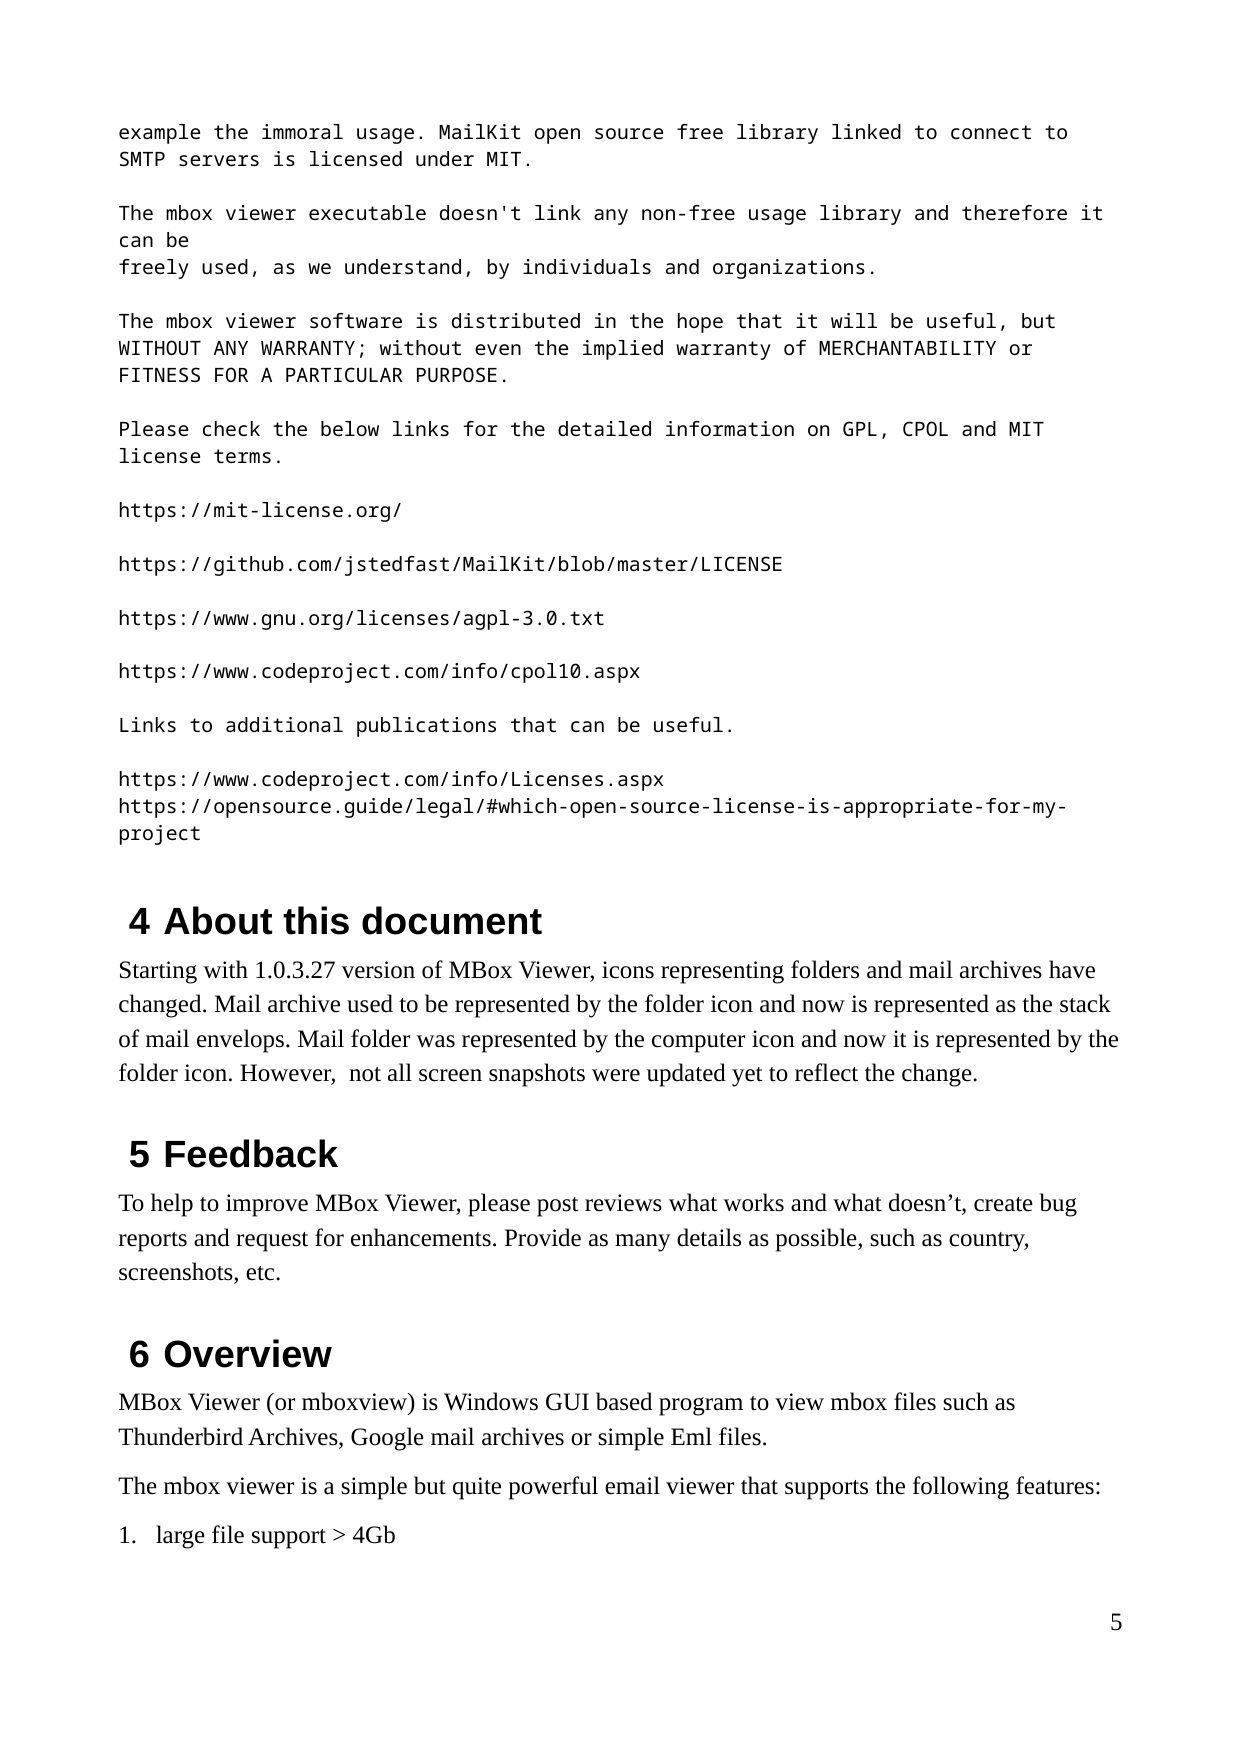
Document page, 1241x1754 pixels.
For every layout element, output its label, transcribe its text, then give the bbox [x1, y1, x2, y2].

subtitle About this document [118, 898, 1122, 942]
list large file support > 4Gb [118, 1520, 1122, 1549]
text https://mit-license.org/ [118, 496, 1122, 523]
text https://www.codeproject.com/info/cpol10.aspx [118, 658, 1122, 685]
text freely used, as we understand, by individuals and organizations. [118, 253, 1122, 280]
text https://opensource.guide/legal/#which-open-source-license-is-appropriate-for-my-project [118, 793, 1122, 847]
text To help to improve MBox Viewer, please post reviews what works and what doesn’t, create bug reports and request for enhancements. Provide as many details as possible, such as country, screenshots, etc. [118, 1188, 1122, 1286]
subtitle Feedback [118, 1132, 1122, 1176]
text https://www.gnu.org/licenses/agpl-3.0.txt [118, 604, 1122, 631]
text The mbox viewer is a simple but quite powerful email viewer that supports the following features: [118, 1471, 1122, 1500]
text The mbox viewer executable doesn't link any non-free usage library and therefore it can be [118, 199, 1122, 253]
text Please check the below links for the detailed information on GPL, CPOL and MIT license terms. [118, 415, 1122, 469]
text example the immoral usage. MailKit open source free library linked to connect to SMTP servers is licensed under MIT. [118, 118, 1122, 172]
text https://www.codeproject.com/info/Licenses.aspx [118, 766, 1122, 793]
subtitle Overview [118, 1331, 1122, 1375]
text The mbox viewer software is distributed in the hope that it will be useful, but WITHOUT ANY WARRANTY; without even the implied warranty of MERCHANTABILITY or FITNESS FOR A PARTICULAR PURPOSE. [118, 307, 1122, 388]
text Links to additional publications that can be useful. [118, 712, 1122, 739]
text Starting with 1.0.3.27 version of MBox Viewer, icons representing folders and mail archives have changed. Mail archive used to be represented by the folder icon and now is represented as the stack of mail envelops. Mail folder was represented by the computer icon and now it is represented by the folder icon. However, not all screen snapshots were updated yet to reflect the change. [118, 955, 1122, 1087]
text MBox Viewer (or mboxview) is Windows GUI based program to view mbox files such as Thunderbird Archives, Google mail archives or simple Eml files. [118, 1387, 1122, 1451]
text https://github.com/jstedfast/MailKit/blob/master/LICENSE [118, 550, 1122, 577]
